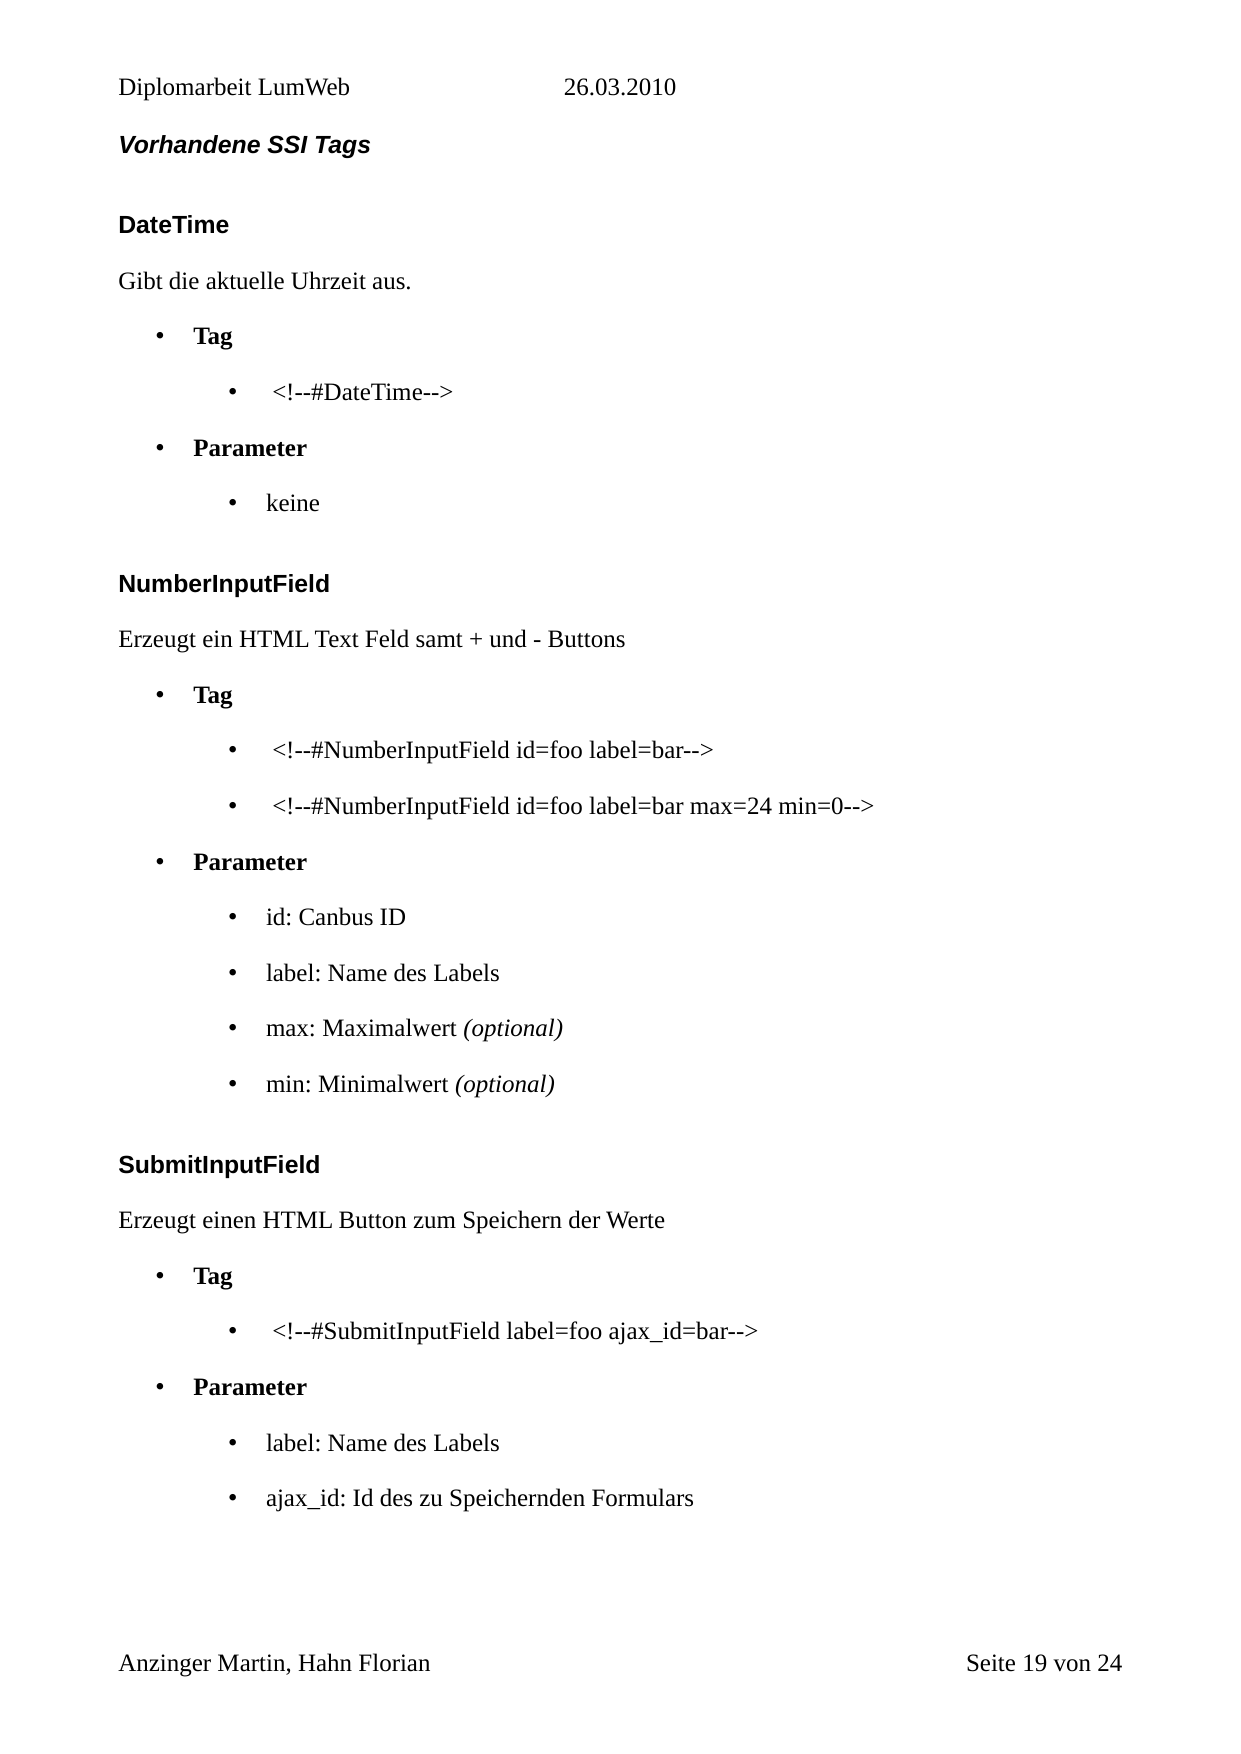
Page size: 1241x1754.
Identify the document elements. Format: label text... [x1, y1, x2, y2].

list label: Name des Labels [228, 1428, 1122, 1456]
list Tag [156, 680, 1122, 708]
list max: Maximalwert (optional) [228, 1013, 1122, 1042]
text Gibt die aktuelle Uhrzeit aus. [118, 266, 1122, 294]
text Erzeugt ein HTML Text Feld samt + und - Buttons [118, 624, 1122, 653]
list Parameter [156, 847, 1122, 875]
list id: Canbus ID [228, 902, 1122, 931]
list label: Name des Labels [228, 958, 1122, 987]
list <!--#NumberInputField id=foo label=bar--> [228, 735, 1122, 764]
list <!--#NumberInputField id=foo label=bar max=24 min=0--> [228, 791, 1122, 820]
subtitle Vorhandene SSI Tags [118, 130, 1122, 159]
list Tag [156, 1261, 1122, 1289]
subtitle NumberInputField [118, 569, 1122, 597]
list ajax_id: Id des zu Speichernden Formulars [228, 1483, 1122, 1512]
list keine [228, 488, 1122, 517]
subtitle SubmitInputField [118, 1150, 1122, 1178]
text Erzeugt einen HTML Button zum Speichern der Werte [118, 1205, 1122, 1234]
list Parameter [156, 433, 1122, 461]
list Tag [156, 321, 1122, 350]
list <!--#SubmitInputField label=foo ajax_id=bar--> [228, 1316, 1122, 1345]
list Parameter [156, 1372, 1122, 1401]
subtitle DateTime [118, 210, 1122, 239]
list min: Minimalwert (optional) [228, 1069, 1122, 1098]
list <!--#DateTime--> [228, 377, 1122, 406]
